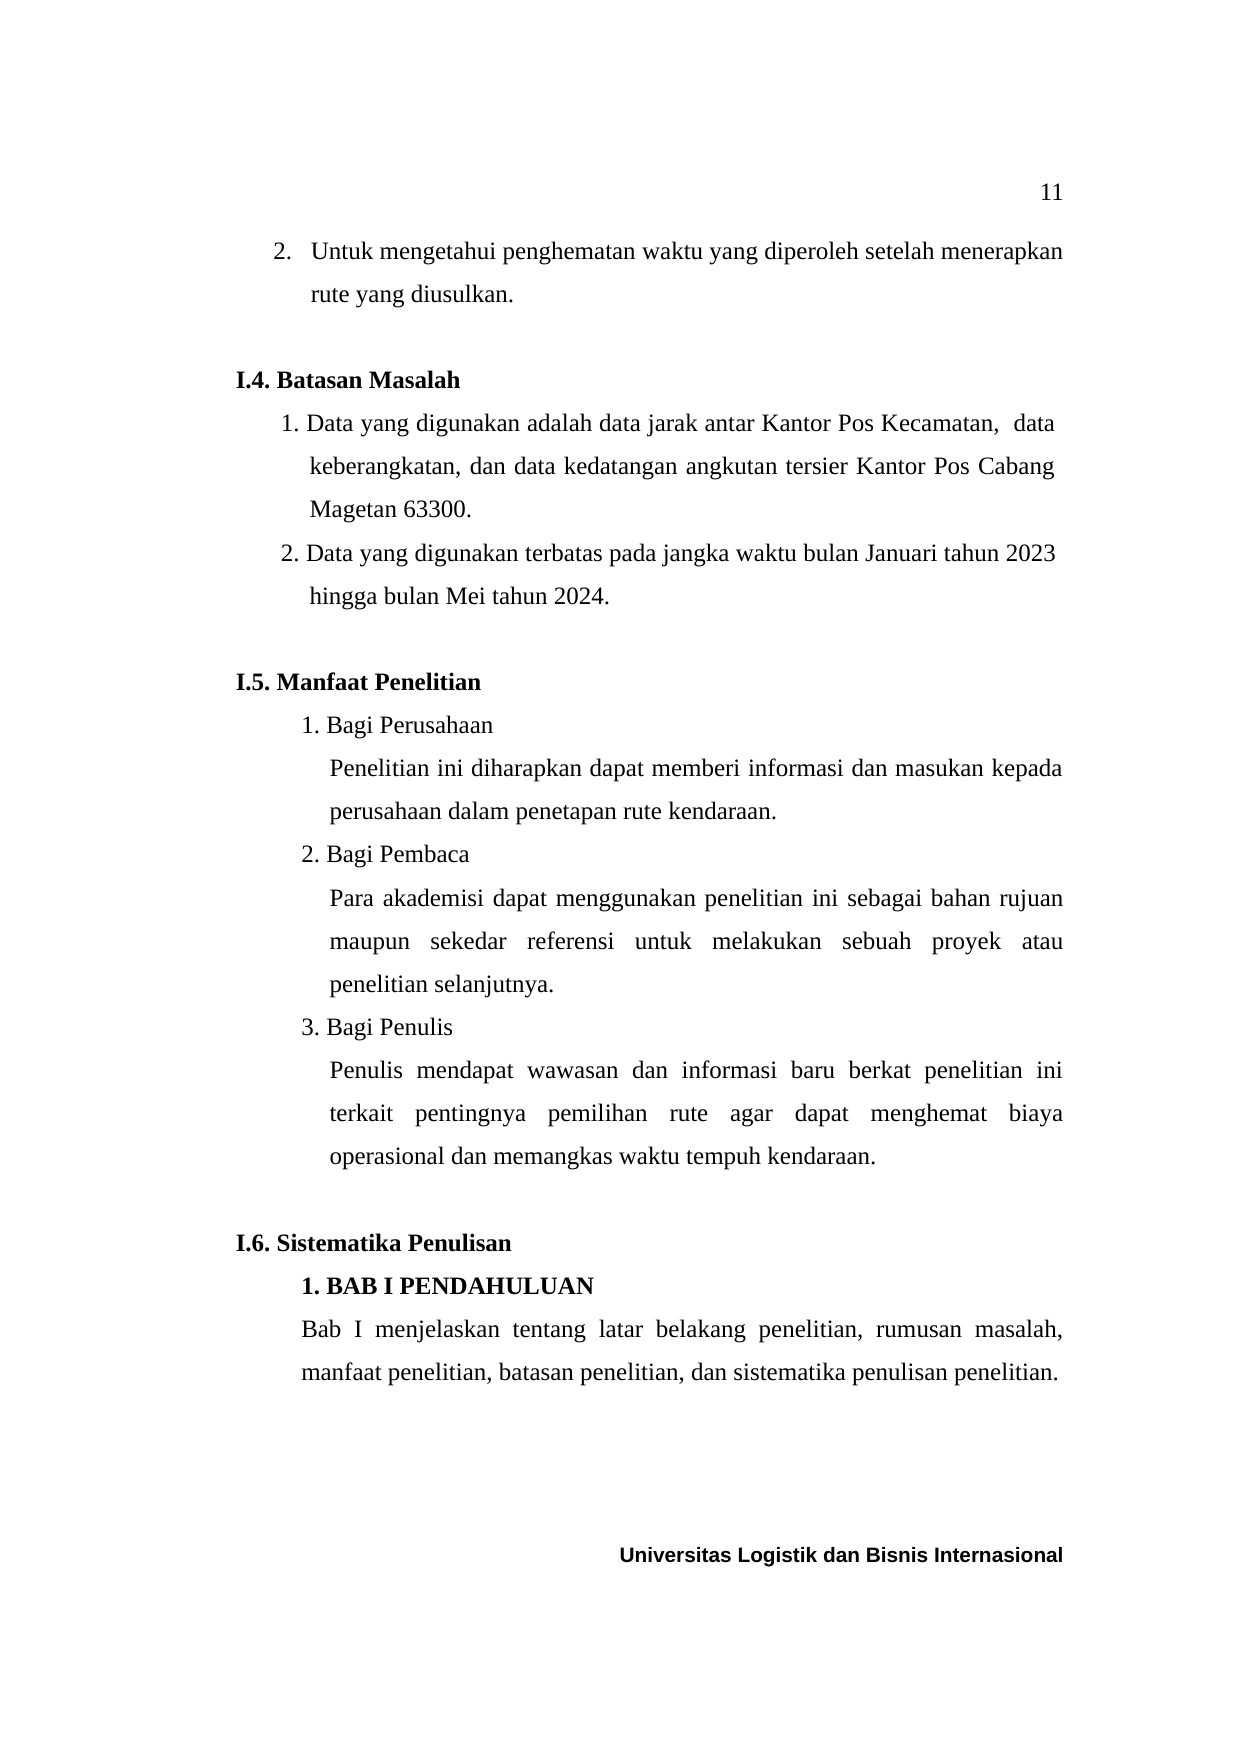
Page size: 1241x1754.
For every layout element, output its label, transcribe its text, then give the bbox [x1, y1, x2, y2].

text 1. BAB I PENDAHULUAN [301, 1271, 1063, 1299]
list 2. Bagi Pembaca [263, 839, 1063, 868]
list Penulis mendapat wawasan dan informasi baru berkat penelitian ini terkait pentingnya pemilihan rute agar dapat menghemat biaya operasional dan memangkas waktu tempuh kendaraan. [301, 1055, 1063, 1170]
subtitle Manfaat Penelitian [236, 667, 1063, 696]
text 1. Data yang digunakan adalah data jarak antar Kantor Pos Kecamatan, data keberangkatan, dan data kedatangan angkutan tersier Kantor Pos Cabang Magetan 63300. [236, 408, 1063, 523]
list Para akademisi dapat menggunakan penelitian ini sebagai bahan rujuan maupun sekedar referensi untuk melakukan sebuah proyek atau penelitian selanjutnya. [301, 883, 1063, 998]
subtitle Batasan Masalah [236, 365, 1063, 394]
list 3. Bagi Penulis [263, 1012, 1063, 1041]
list Untuk mengetahui penghematan waktu yang diperoleh setelah menerapkan rute yang diusulkan. [273, 236, 1063, 308]
subtitle Sistematika Penulisan [236, 1228, 1063, 1256]
list 1. Bagi Perusahaan [263, 710, 1063, 739]
text 2. Data yang digunakan terbatas pada jangka waktu bulan Januari tahun 2023 hingga bulan Mei tahun 2024. [236, 538, 1063, 609]
text Bab I menjelaskan tentang latar belakang penelitian, rumusan masalah, manfaat penelitian, batasan penelitian, dan sistematika penulisan penelitian. [301, 1314, 1063, 1386]
list Penelitian ini diharapkan dapat memberi informasi dan masukan kepada perusahaan dalam penetapan rute kendaraan. [301, 753, 1063, 825]
